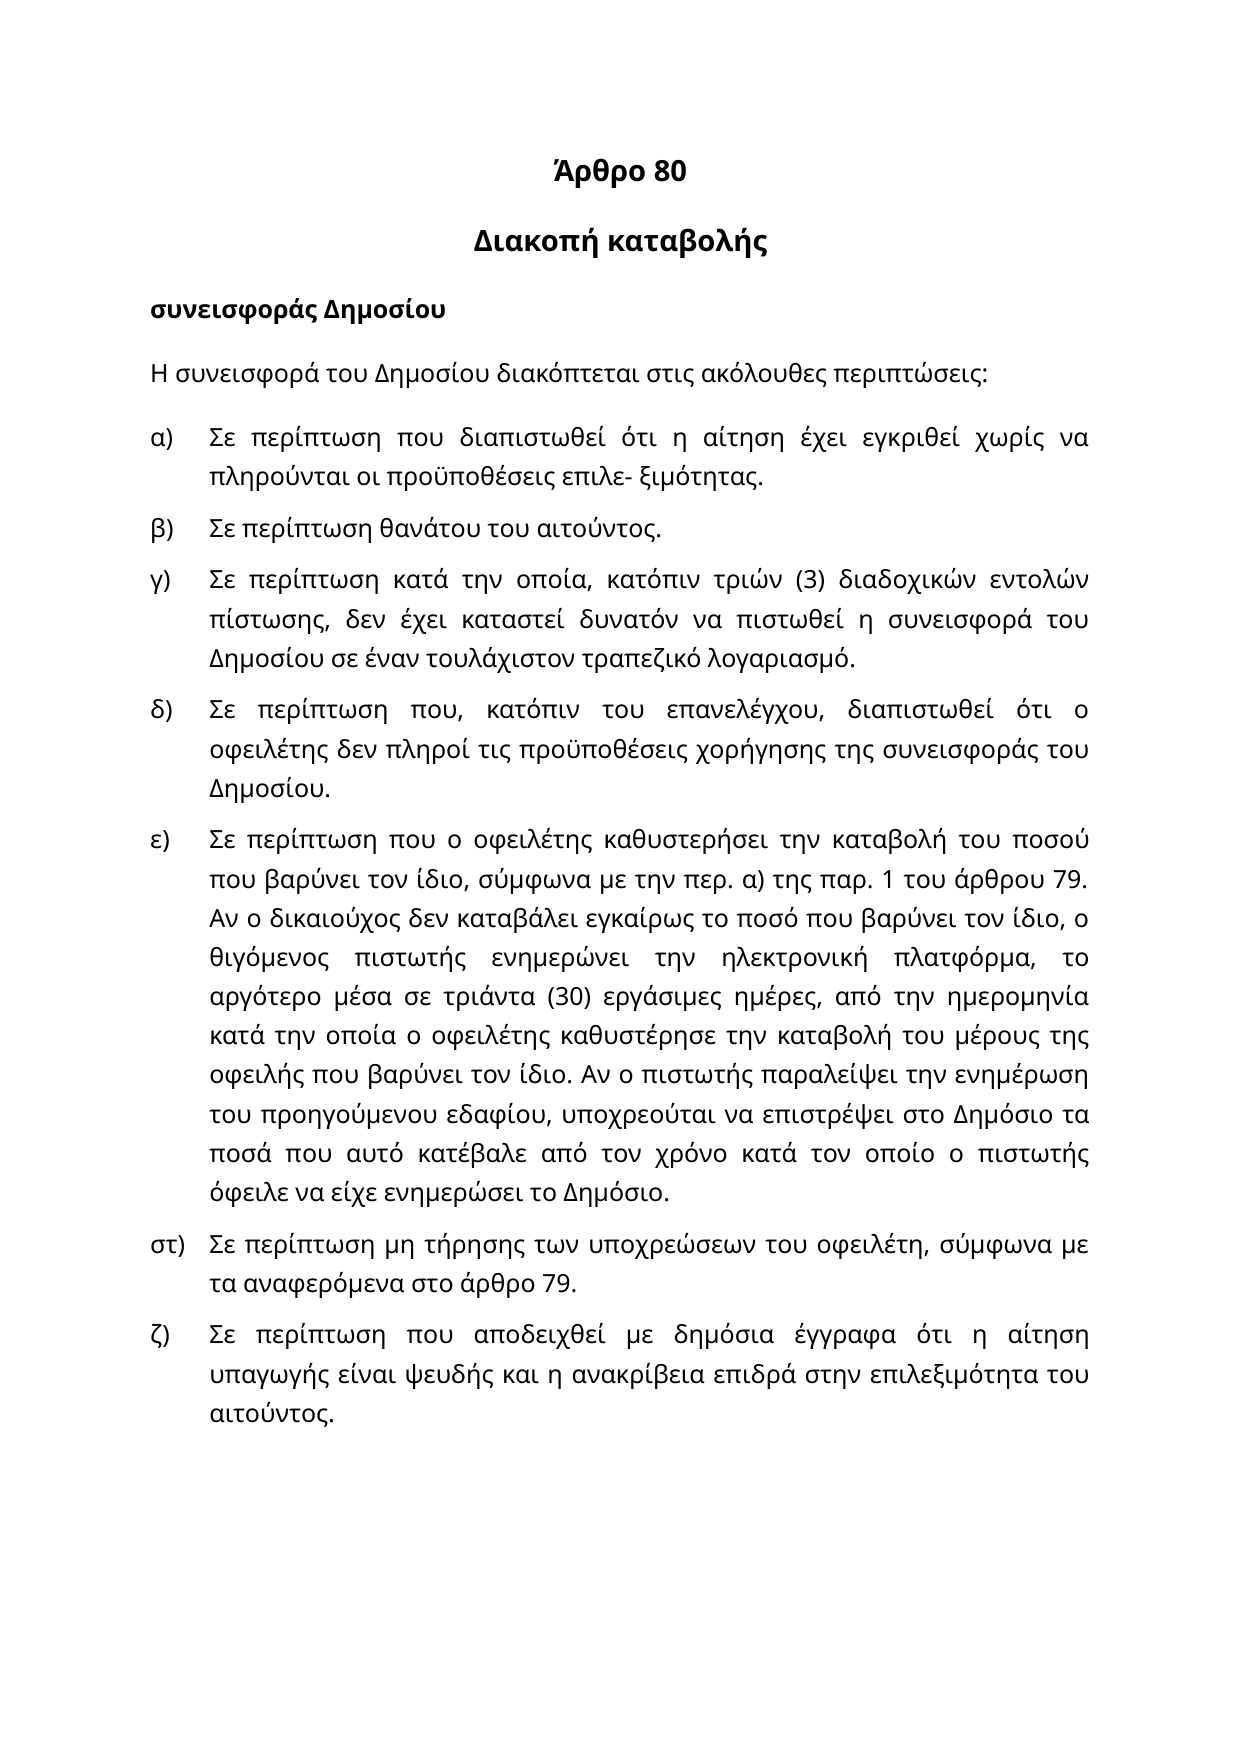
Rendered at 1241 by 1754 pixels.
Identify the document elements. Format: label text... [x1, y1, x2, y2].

text Η συνεισφορά του Δημοσίου διακόπτεται στις ακόλουθες περιπτώσεις: [150, 355, 1090, 389]
list ζ) Σε περίπτωση που αποδειχθεί με δημόσια έγγραφα ότι η αίτηση υπαγωγής είναι ψευδής και η ανακρίβεια επιδρά στην επιλεξιμότητα του αιτούντος. [150, 1317, 1090, 1429]
list δ) Σε περίπτωση που, κατόπιν του επανελέγχου, διαπιστωθεί ότι ο οφειλέτης δεν πληροί τις προϋποθέσεις χορήγησης της συνεισφοράς του Δημοσίου. [150, 692, 1090, 804]
text συνεισφοράς Δημοσίου [150, 291, 1090, 325]
list α) Σε περίπτωση που διαπιστωθεί ότι η αίτηση έχει εγκριθεί χωρίς να πληρούνται οι προϋποθέσεις επιλε- ξιμότητας. [150, 419, 1090, 493]
list ε) Σε περίπτωση που ο οφειλέτης καθυστερήσει την καταβολή του ποσού που βαρύνει τον ίδιο, σύμφωνα με την περ. α) της παρ. 1 του άρθρου 79. Αν ο δικαιούχος δεν καταβάλει εγκαίρως το ποσό που βαρύνει τον ίδιο, ο θιγόμενος πιστωτής ενημερώνει την ηλεκτρονική πλατφόρμα, το αργότερο μέσα σε τριάντα (30) εργάσιμες ημέρες, από την ημερομηνία κατά την οποία ο οφειλέτης καθυστέρησε την καταβολή του μέρους της οφειλής που βαρύνει τον ίδιο. Αν ο πιστωτής παραλείψει την ενημέρωση του προηγούμενου εδαφίου, υποχρεούται να επιστρέψει στο Δημόσιο τα ποσά που αυτό κατέβαλε από τον χρόνο κατά τον οποίο ο πιστωτής όφειλε να είχε ενημερώσει το Δημόσιο. [150, 822, 1090, 1209]
list β) Σε περίπτωση θανάτου του αιτούντος. [150, 510, 1090, 544]
list γ) Σε περίπτωση κατά την οποία, κατόπιν τριών (3) διαδοχικών εντολών πίστωσης, δεν έχει καταστεί δυνατόν να πιστωθεί η συνεισφορά του Δημοσίου σε έναν τουλάχιστον τραπεζικό λογαριασμό. [150, 562, 1090, 674]
subtitle Άρθρο 80 [150, 150, 1090, 190]
subtitle Διακοπή καταβολής [150, 221, 1090, 260]
list στ) Σε περίπτωση μη τήρησης των υποχρεώσεων του οφειλέτη, σύμφωνα με τα αναφερόμενα στο άρθρο 79. [150, 1226, 1090, 1299]
